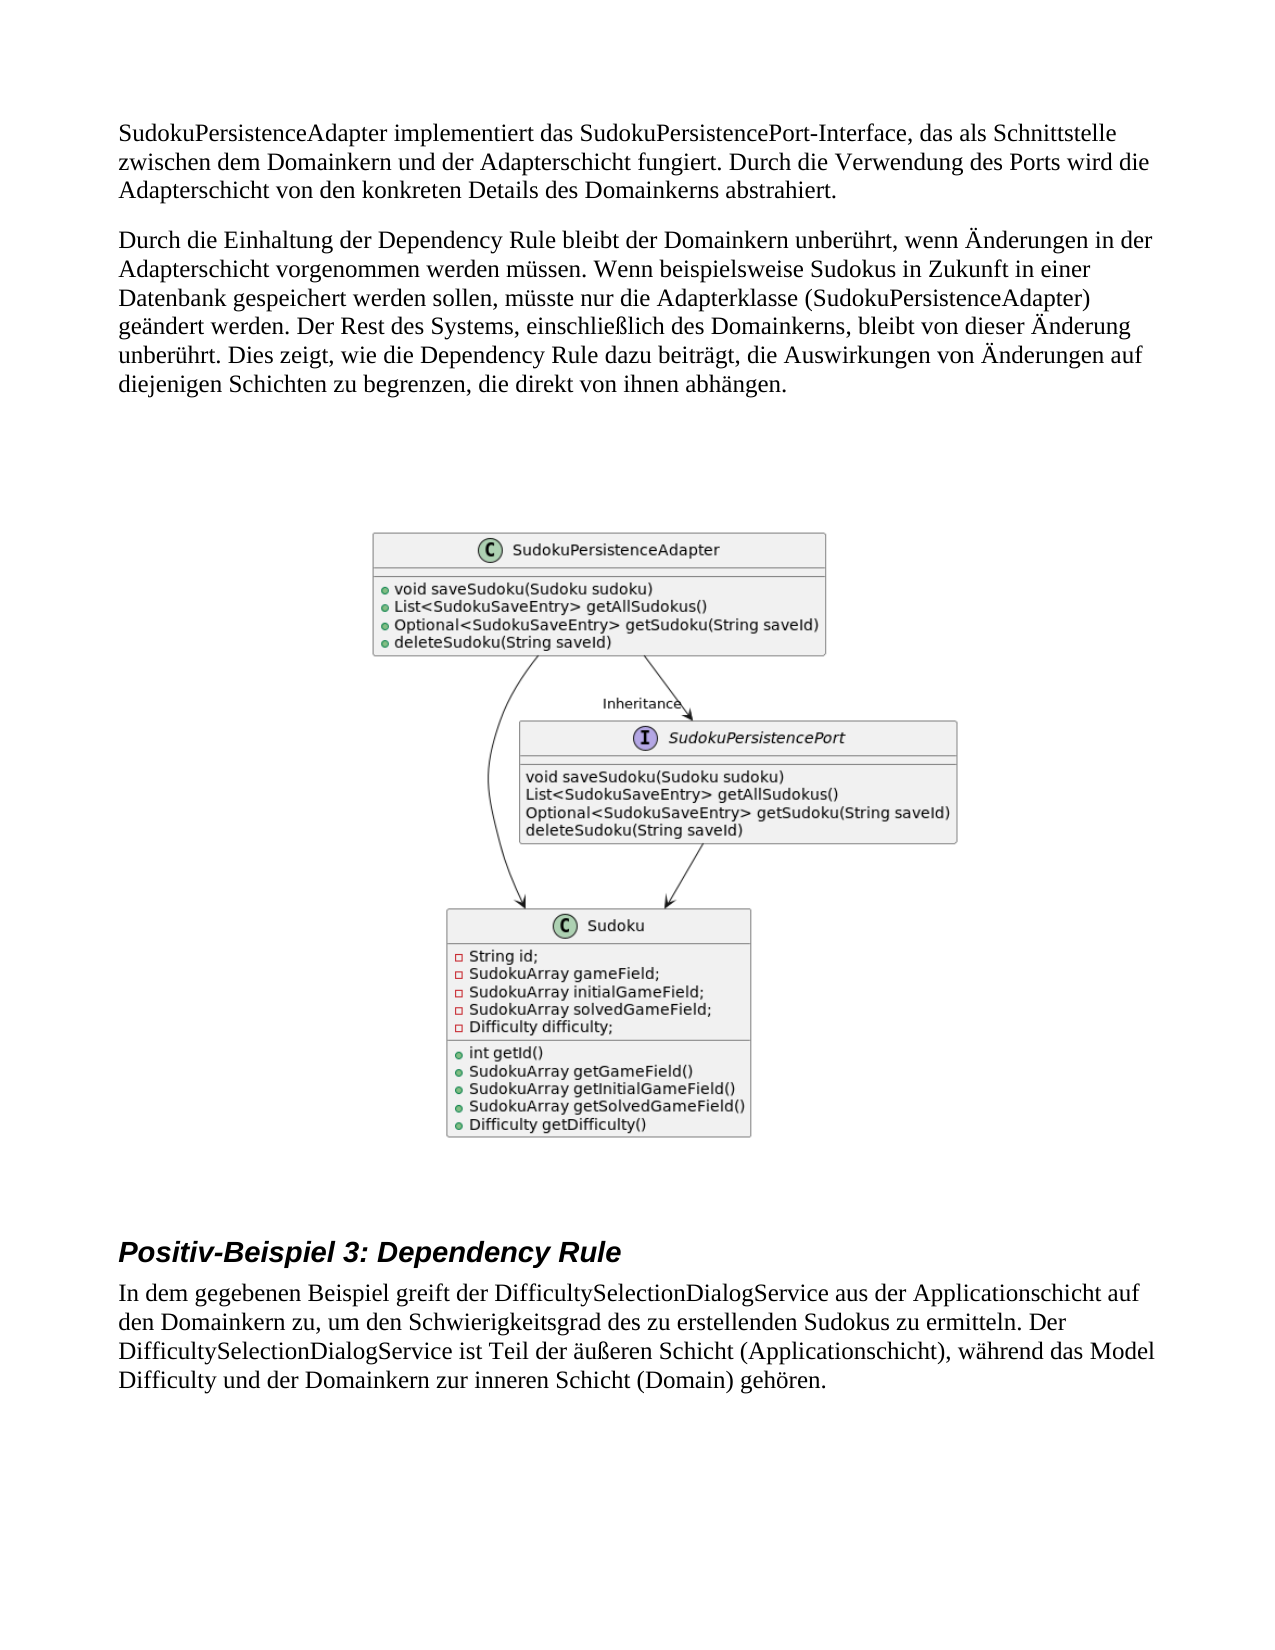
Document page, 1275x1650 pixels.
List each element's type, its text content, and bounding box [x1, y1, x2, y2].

text SudokuPersistenceAdapter implementiert das SudokuPersistencePort-Interface, das als Schnittstelle zwischen dem Domainkern und der Adapterschicht fungiert. Durch die Verwendung des Ports wird die Adapterschicht von den konkreten Details des Domainkerns abstrahiert. [118, 118, 1157, 204]
text In dem gegebenen Beispiel greift der DifficultySelectionDialogService aus der Applicationschicht auf den Domainkern zu, um den Schwierigkeitsgrad des zu erstellenden Sudokus zu ermitteln. Der DifficultySelectionDialogService ist Teil der äußeren Schicht (Applicationschicht), während das Model Difficulty und der Domainkern zur inneren Schicht (Domain) gehören. [118, 1278, 1157, 1393]
text Durch die Einhaltung der Dependency Rule bleibt der Domainkern unberührt, wenn Änderungen in der Adapterschicht vorgenommen werden müssen. Wenn beispielsweise Sudokus in Zukunft in einer Datenbank gespeichert werden sollen, müsste nur die Adapterklasse (SudokuPersistenceAdapter) geändert werden. Der Rest des Systems, einschließlich des Domainkerns, bleibt von dieser Änderung unberührt. Dies zeigt, wie die Dependency Rule dazu beiträgt, die Auswirkungen von Änderungen auf diejenigen Schichten zu begrenzen, die direkt von ihnen abhängen. [118, 225, 1157, 398]
subtitle Positiv-Beispiel 3: Dependency Rule [118, 1234, 1157, 1268]
